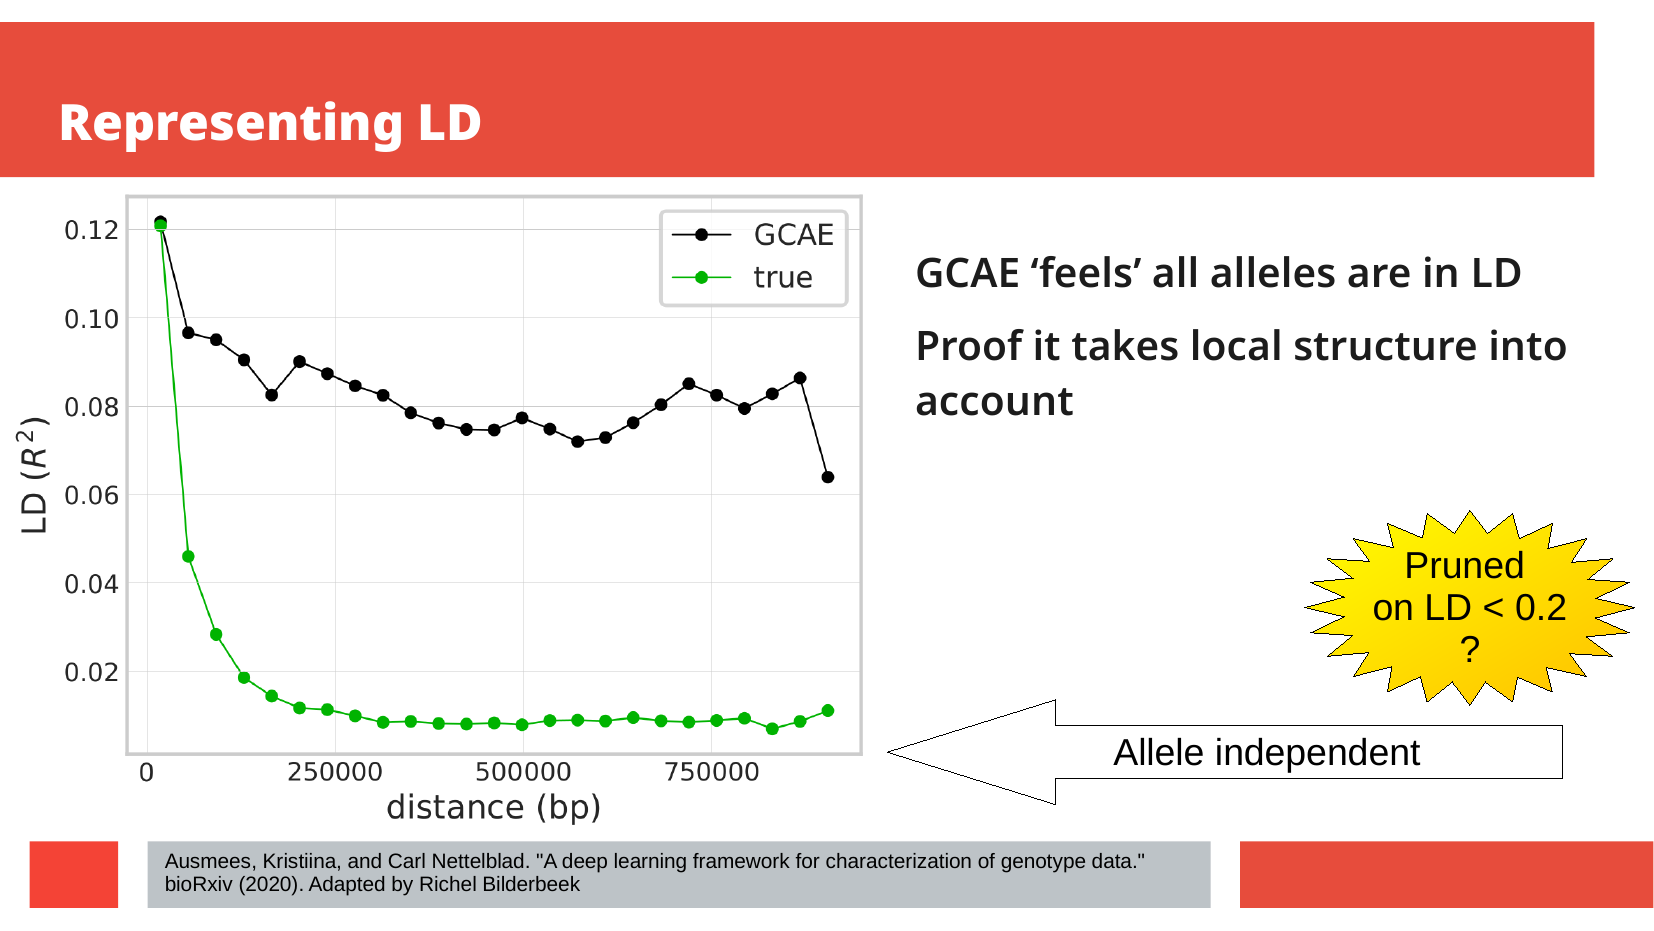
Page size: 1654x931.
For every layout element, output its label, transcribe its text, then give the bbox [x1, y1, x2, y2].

picture [15, 194, 863, 826]
text_box Pruned on LD < 0.2 ? [1304, 510, 1635, 706]
text_box Ausmees, Kristiina, and Carl Nettelblad. "A deep learning framework for characterization of genotype data." bioRxiv (2020). Adapted by Richel Bilderbeek [150, 842, 1186, 904]
title Representing LD [59, 44, 1595, 156]
list GCAE ‘feels’ all alleles are in LD Proof it takes local structure into account [915, 243, 1589, 820]
text_box Allele independent [887, 699, 1563, 805]
